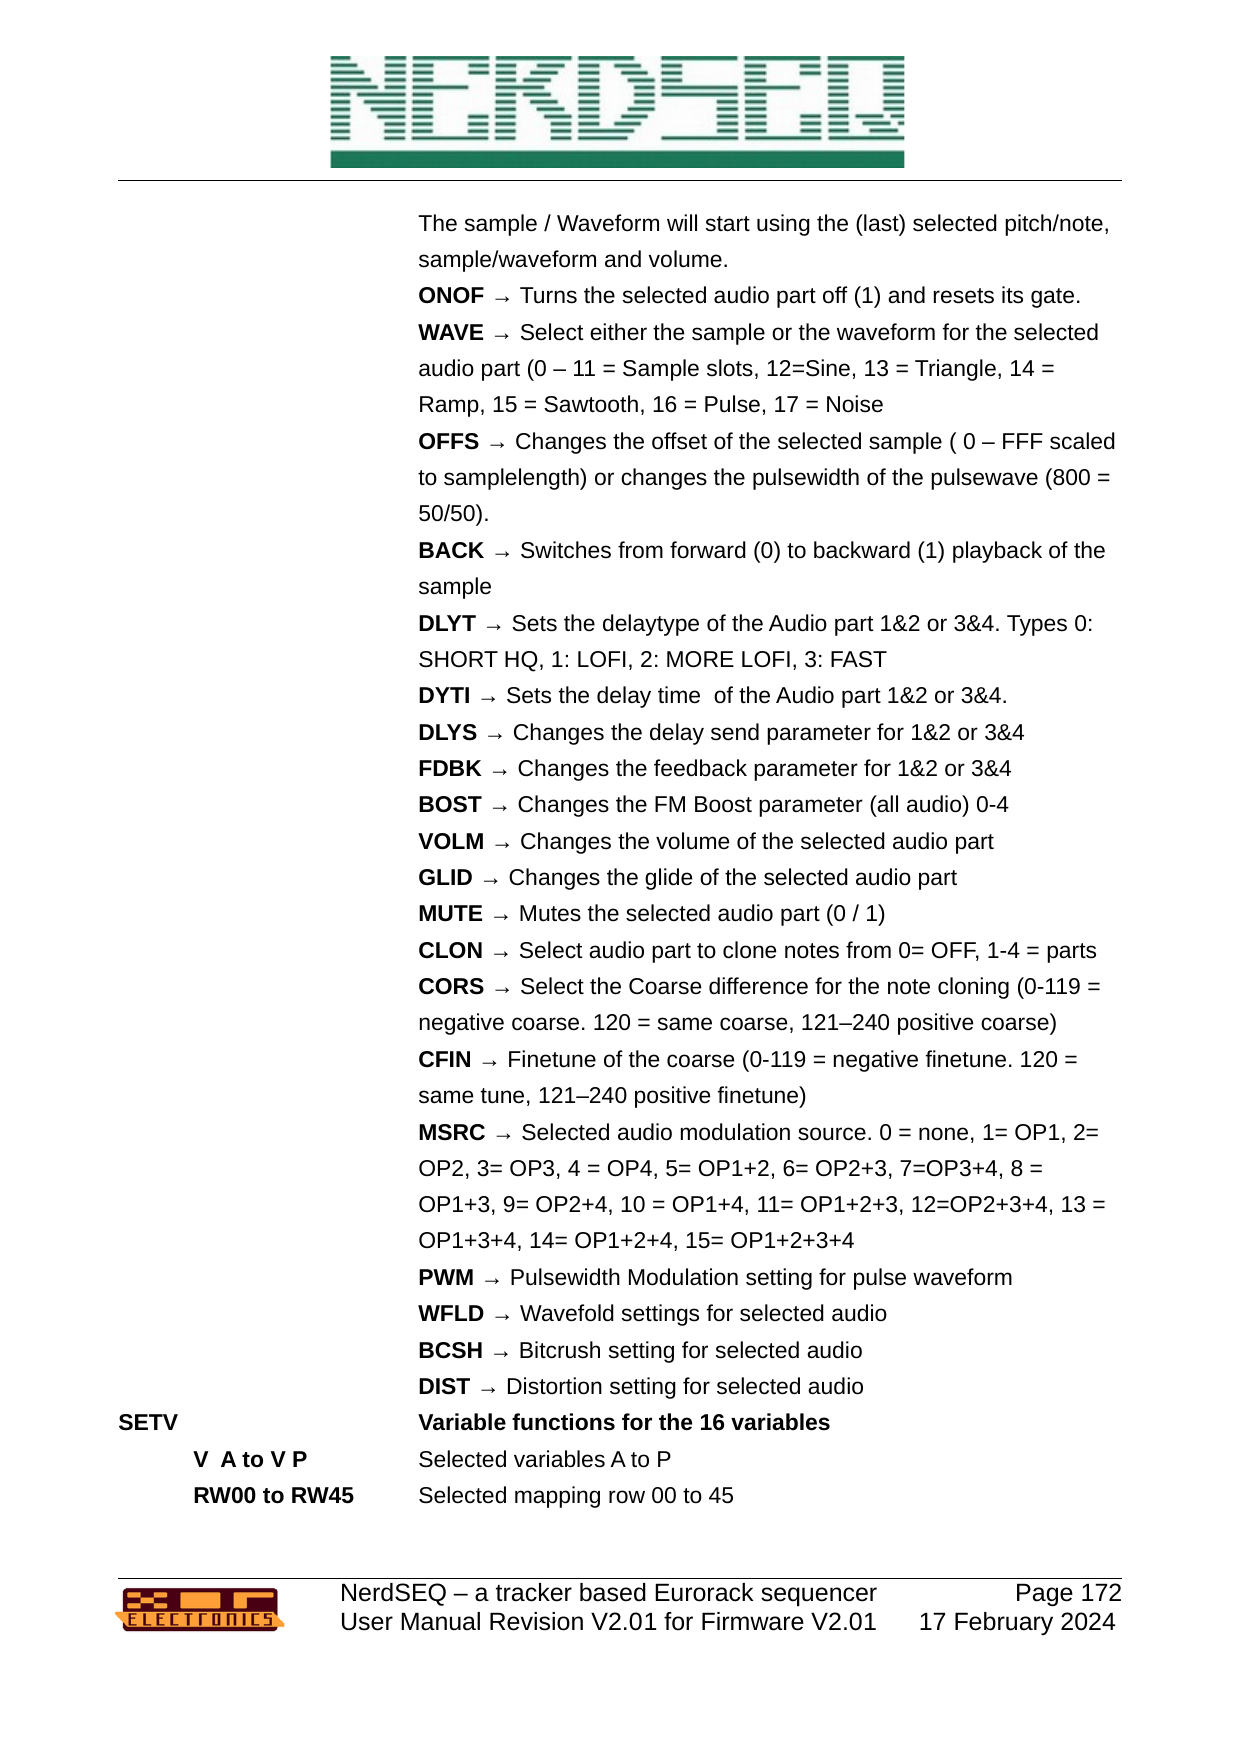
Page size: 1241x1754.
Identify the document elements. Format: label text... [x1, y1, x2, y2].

text DLYS → Changes the delay send parameter for 1&2 or 3&4 [118, 718, 1122, 745]
text VOLM → Changes the volume of the selected audio part [118, 828, 1122, 854]
text MSRC → Selected audio modulation source. 0 = none, 1= OP1, 2= OP2, 3= OP3, 4 = OP4, 5= OP1+2, 6= OP2+3, 7=OP3+4, 8 = OP1+3, 9= OP2+4, 10 = OP1+4, 11= OP1+2+3, 12=OP2+3+4, 13 = OP1+3+4, 14= OP1+2+4, 15= OP1+2+3+4 [118, 1118, 1122, 1254]
picture [115, 1584, 285, 1634]
text DYTI → Sets the delay time of the Audio part 1&2 or 3&4. [118, 682, 1122, 708]
text BACK → Switches from forward (0) to backward (1) playback of the sample [118, 537, 1122, 599]
text OFFS → Changes the offset of the selected sample ( 0 – FFF scaled to samplelength) or changes the pulsewidth of the pulsewave (800 = 50/50). [118, 428, 1122, 527]
text CORS → Select the Coarse difference for the note cloning (0-119 = negative coarse. 120 = same coarse, 121–240 positive coarse) [118, 973, 1122, 1036]
text WFLD → Wavefold settings for selected audio [118, 1300, 1122, 1327]
text BOST → Changes the FM Boost parameter (all audio) 0-4 [118, 791, 1122, 818]
text RW00 to RW45 Selected mapping row 00 to 45 [118, 1482, 1122, 1508]
text CFIN → Finetune of the coarse (0-119 = negative finetune. 120 = same tune, 121–240 positive finetune) [118, 1046, 1122, 1108]
text BCSH → Bitcrush setting for selected audio [118, 1337, 1122, 1363]
picture [330, 56, 905, 168]
text DIST → Distortion setting for selected audio [118, 1373, 1122, 1399]
text GLID → Changes the glide of the selected audio part [118, 864, 1122, 890]
text WAVE → Select either the sample or the waveform for the selected audio part (0 – 11 = Sample slots, 12=Sine, 13 = Triangle, 14 = Ramp, 15 = Sawtooth, 16 = Pulse, 17 = Noise [118, 319, 1122, 418]
text DLYT → Sets the delaytype of the Audio part 1&2 or 3&4. Types 0: SHORT HQ, 1: LOFI, 2: MORE LOFI, 3: FAST [118, 609, 1122, 672]
text SETV Variable functions for the 16 variables [118, 1409, 1122, 1436]
text CLON → Select audio part to clone notes from 0= OFF, 1-4 = parts [118, 937, 1122, 963]
text PWM → Pulsewidth Modulation setting for pulse waveform [118, 1264, 1122, 1290]
text ONOF → Turns the selected audio part off (1) and resets its gate. [118, 282, 1122, 309]
text The sample / Waveform will start using the (last) selected pitch/note, sample/waveform and volume. [118, 209, 1122, 272]
text V A to V P Selected variables A to P [118, 1446, 1122, 1472]
text MUTE → Mutes the selected audio part (0 / 1) [118, 900, 1122, 927]
text FDBK → Changes the feedback parameter for 1&2 or 3&4 [118, 755, 1122, 781]
